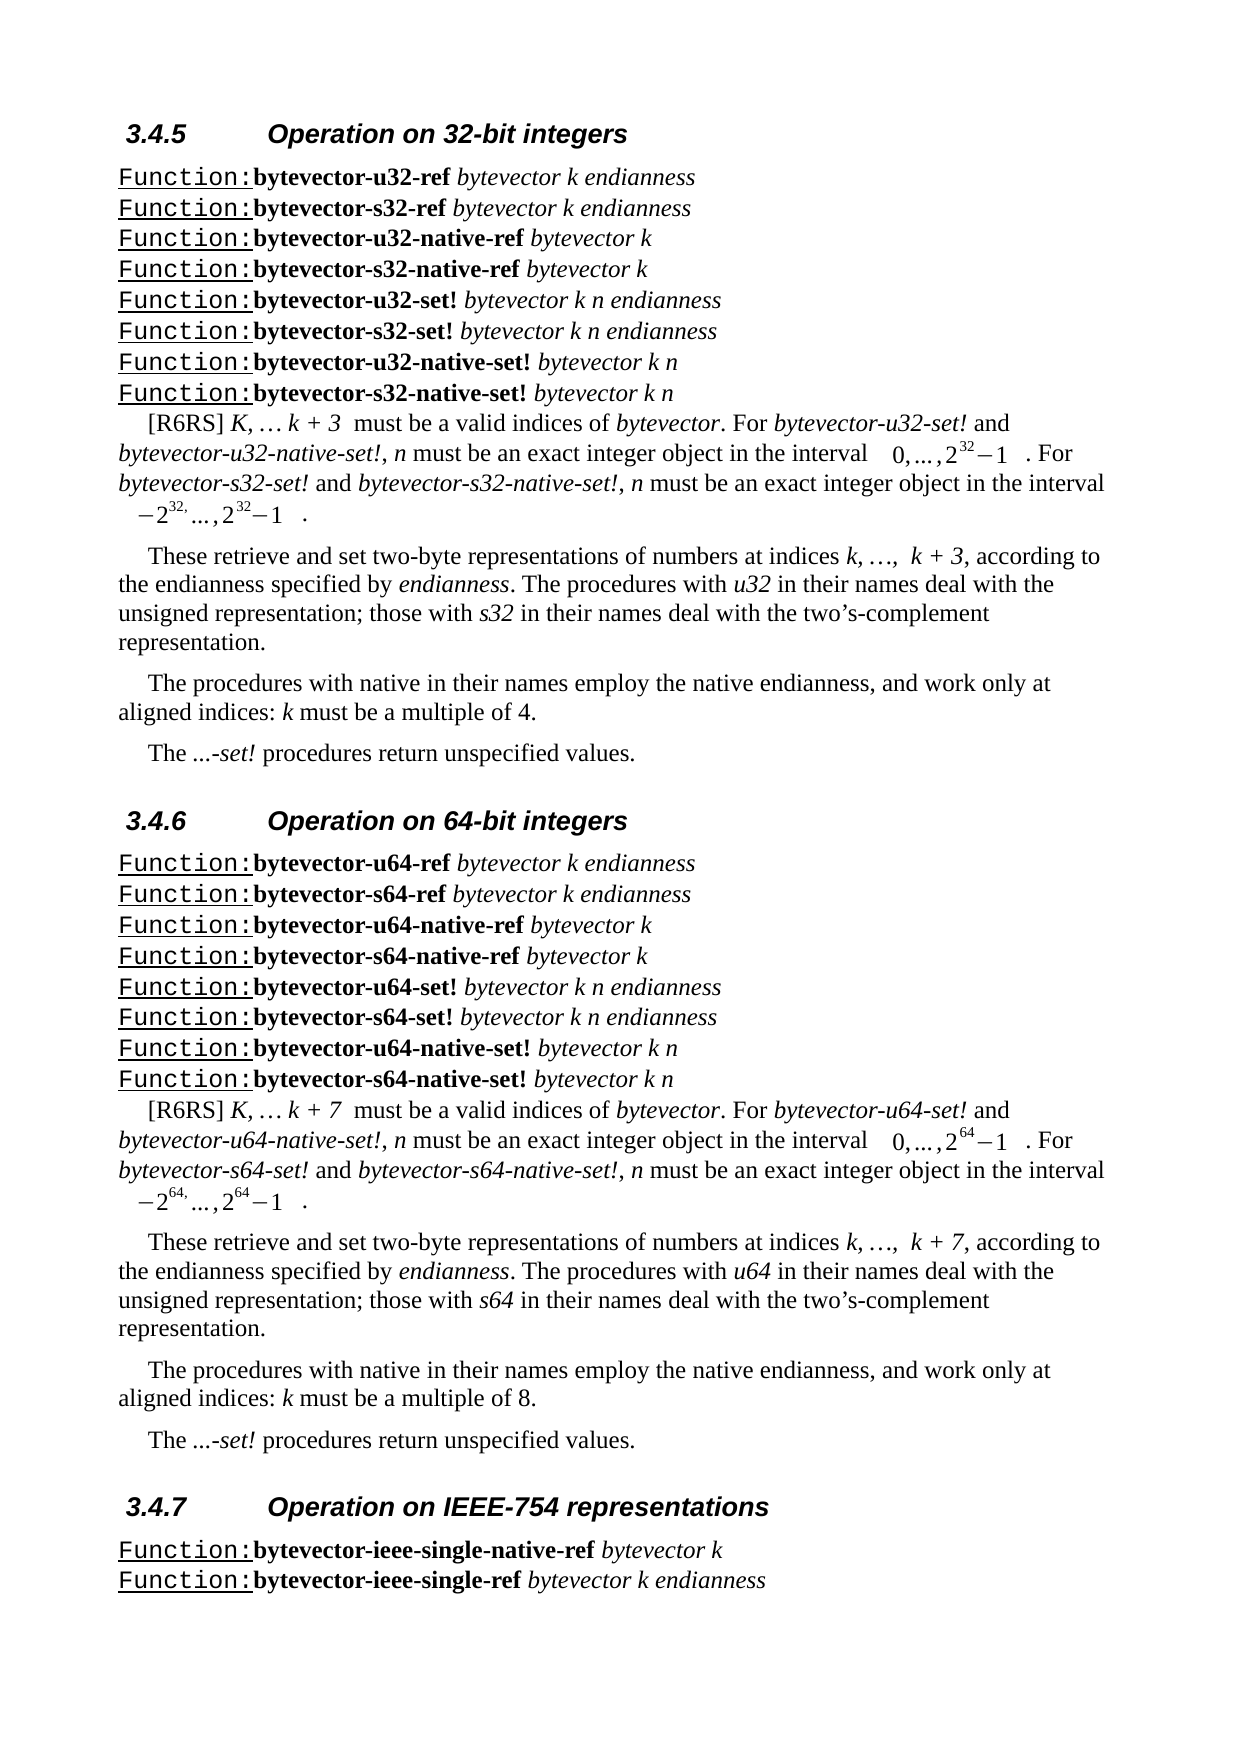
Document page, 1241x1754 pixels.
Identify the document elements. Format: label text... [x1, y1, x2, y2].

text The ...-set! procedures return unspecified values. [118, 1425, 1122, 1453]
text Function:bytevector-ieee-single-ref bytevector k endianness [118, 1566, 1122, 1596]
text Function:bytevector-s32-native-ref bytevector k [118, 254, 1122, 285]
text Function:bytevector-s64-set! bytevector k n endianness [118, 1002, 1122, 1033]
text Function:bytevector-s32-native-set! bytevector k n [118, 378, 1122, 408]
text Function:bytevector-u64-native-set! bytevector k n [118, 1033, 1122, 1064]
text Function:bytevector-u32-set! bytevector k n endianness [118, 285, 1122, 316]
text Function:bytevector-s64-native-set! bytevector k n [118, 1064, 1122, 1095]
text Function:bytevector-s64-ref bytevector k endianness [118, 879, 1122, 910]
text [R6RS] K, … k + 7 must be a valid indices of bytevector. For bytevector-u64-set! and bytevector-u64-native-set!, n must be an exact integer object in the interval . For bytevector-s64-set! and bytevector-s64-native-set!, n must be an exact integer object in the interval . [118, 1095, 1122, 1215]
text Function:bytevector-u32-native-ref bytevector k [118, 223, 1122, 254]
text These retrieve and set two-byte representations of numbers at indices k, …, k + 7, according to the endianness specified by endianness. The procedures with u64 in their names deal with the unsigned representation; those with s64 in their names deal with the two’s-complement representation. [118, 1227, 1122, 1342]
text Function:bytevector-u64-ref bytevector k endianness [118, 848, 1122, 879]
text The ...-set! procedures return unspecified values. [118, 738, 1122, 767]
text Function:bytevector-u64-native-ref bytevector k [118, 910, 1122, 941]
text [R6RS] K, … k + 3 must be a valid indices of bytevector. For bytevector-u32-set! and bytevector-u32-native-set!, n must be an exact integer object in the interval . For bytevector-s32-set! and bytevector-s32-native-set!, n must be an exact integer object in the interval . [118, 408, 1122, 528]
text Function:bytevector-ieee-single-native-ref bytevector k [118, 1535, 1122, 1566]
text The procedures with native in their names employ the native endianness, and work only at aligned indices: k must be a multiple of 8. [118, 1355, 1122, 1412]
text Function:bytevector-s32-set! bytevector k n endianness [118, 316, 1122, 347]
subtitle Operation on 32-bit integers [118, 118, 1122, 149]
text These retrieve and set two-byte representations of numbers at indices k, …, k + 3, according to the endianness specified by endianness. The procedures with u32 in their names deal with the unsigned representation; those with s32 in their names deal with the two’s-complement representation. [118, 541, 1122, 656]
text Function:bytevector-u32-native-set! bytevector k n [118, 347, 1122, 378]
text Function:bytevector-u64-set! bytevector k n endianness [118, 972, 1122, 1002]
text The procedures with native in their names employ the native endianness, and work only at aligned indices: k must be a multiple of 4. [118, 668, 1122, 726]
text Function:bytevector-s32-ref bytevector k endianness [118, 193, 1122, 223]
subtitle Operation on 64-bit integers [118, 804, 1122, 836]
subtitle Operation on IEEE-754 representations [118, 1491, 1122, 1522]
text Function:bytevector-s64-native-ref bytevector k [118, 941, 1122, 972]
text Function:bytevector-u32-ref bytevector k endianness [118, 162, 1122, 193]
